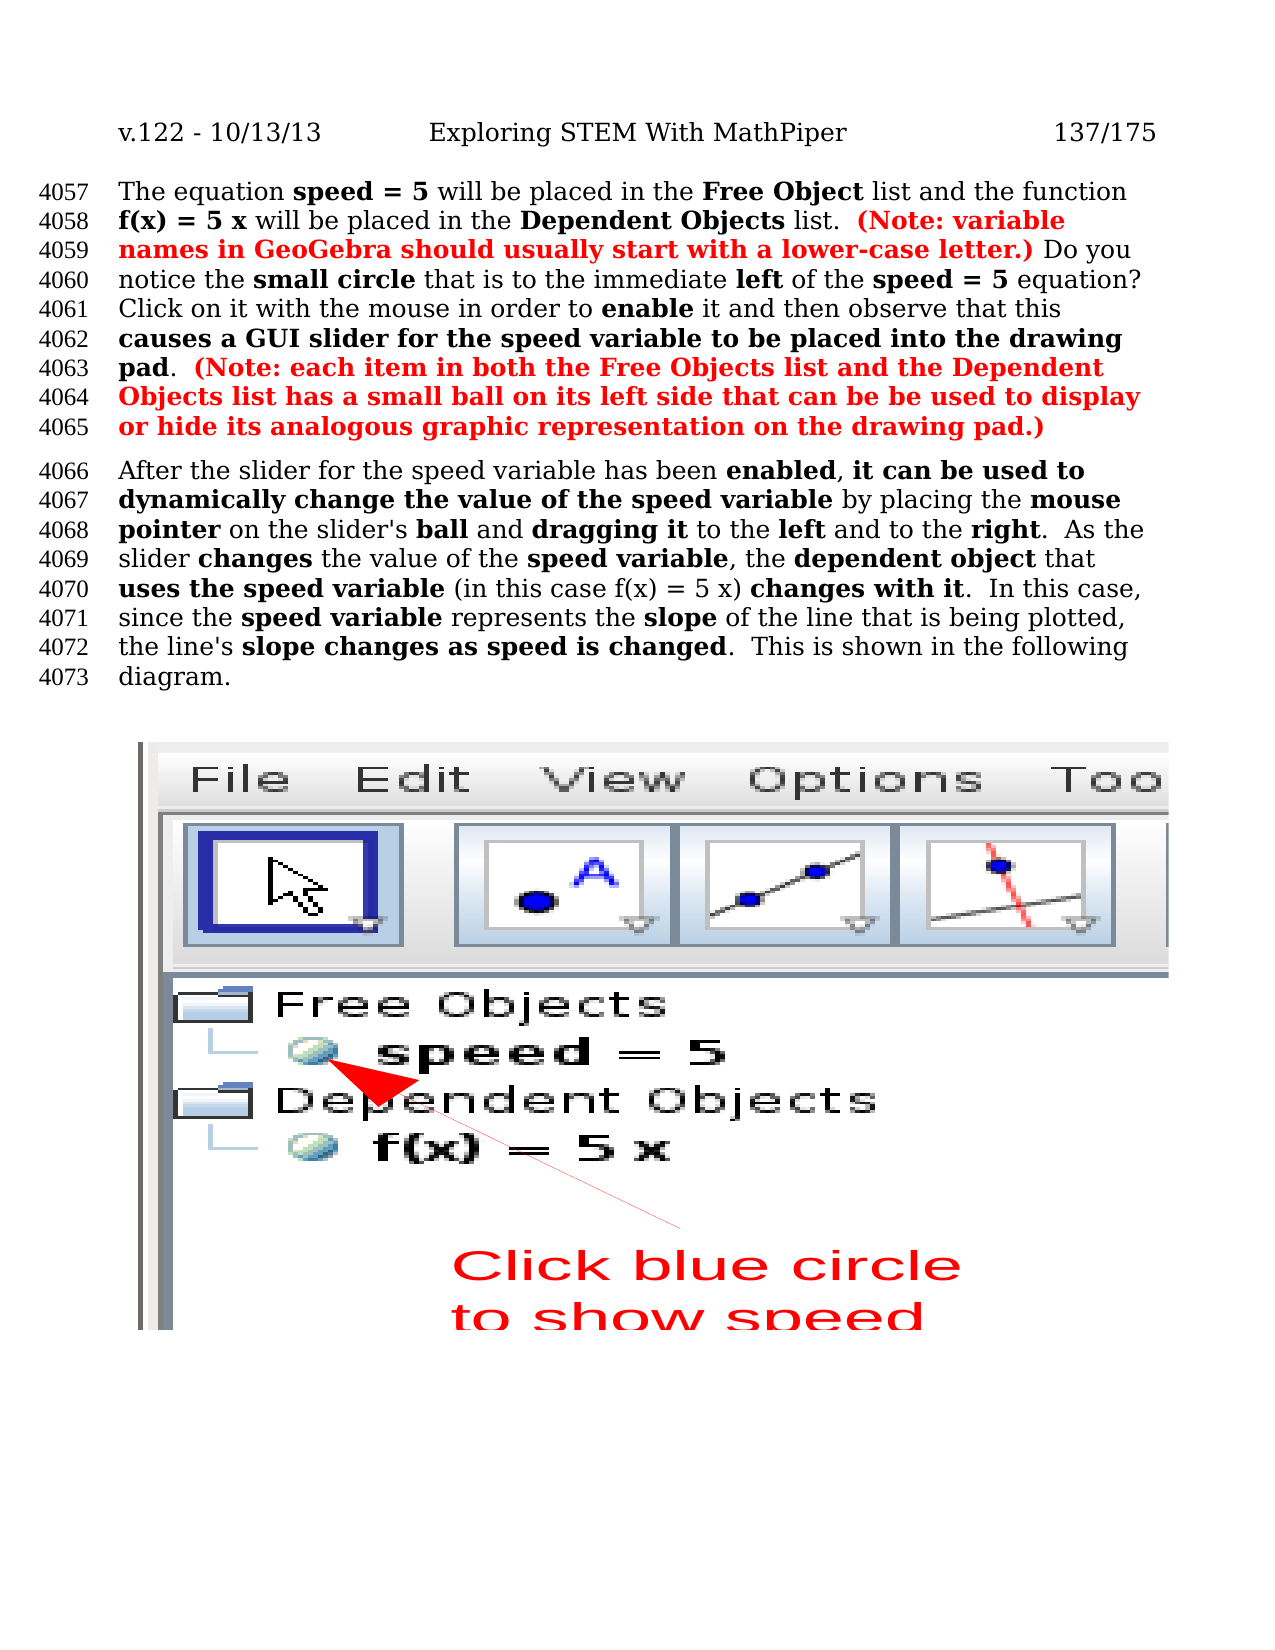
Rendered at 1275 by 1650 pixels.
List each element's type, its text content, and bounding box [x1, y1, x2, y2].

text After the slider for the speed variable has been enabled, it can be used to dynamically change the value of the speed variable by placing the mouse pointer on the slider's ball and dragging it to the left and to the right. As the slider changes the value of the speed variable, the dependent object that uses the speed variable (in this case f(x) = 5 x) changes with it. In this case, since the speed variable represents the slope of the line that is being plotted, the line's slope changes as speed is changed. This is shown in the following diagram. [118, 456, 1157, 691]
text The equation speed = 5 will be placed in the Free Object list and the function f(x) = 5 x will be placed in the Dependent Objects list. (Note: variable names in GeoGebra should usually start with a lower-case letter.) Do you notice the small circle that is to the immediate left of the speed = 5 equation? Click on it with the mouse in order to enable it and then observe that this causes a GUI slider for the speed variable to be placed into the drawing pad. (Note: each item in both the Free Objects list and the Dependent Objects list has a small ball on its left side that can be be used to display or hide its analogous graphic representation on the drawing pad.) [118, 177, 1157, 441]
